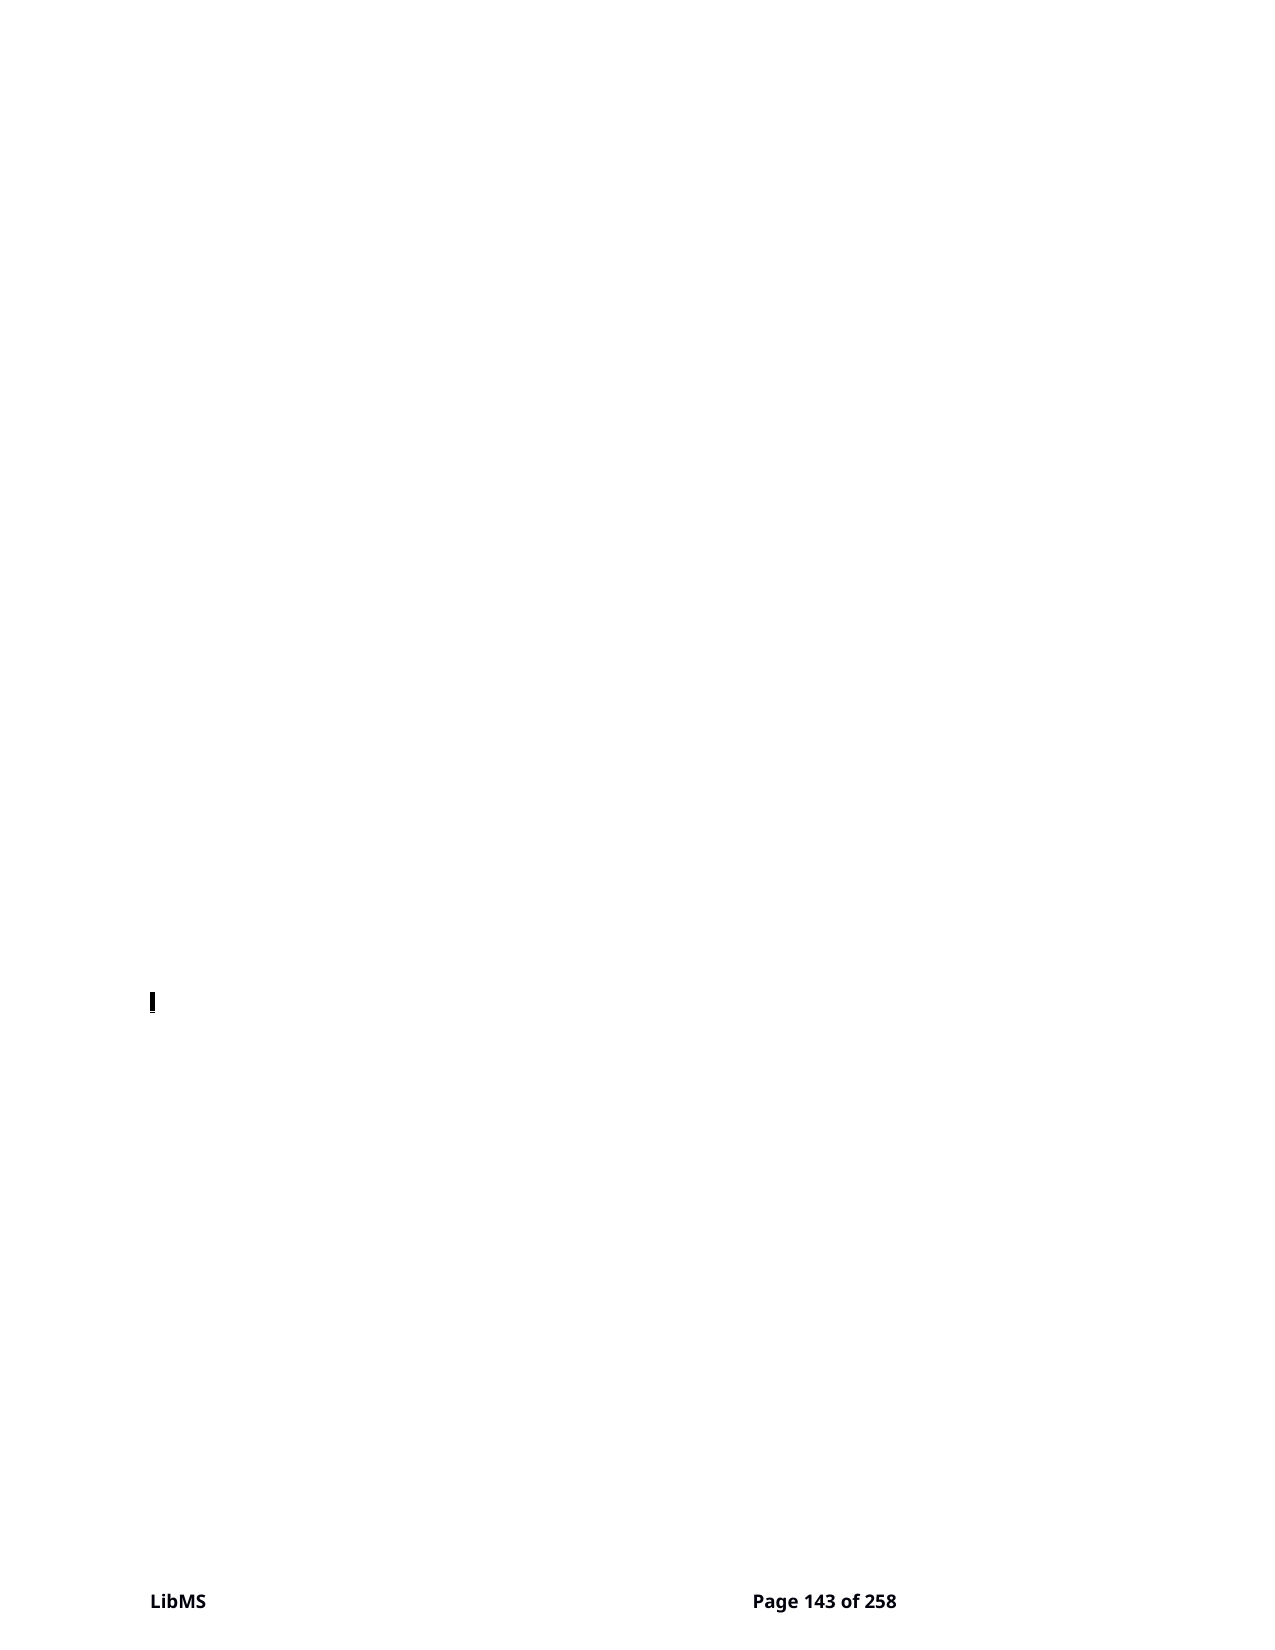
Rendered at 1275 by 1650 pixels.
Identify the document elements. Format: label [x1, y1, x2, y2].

text [150, 133, 1125, 1048]
